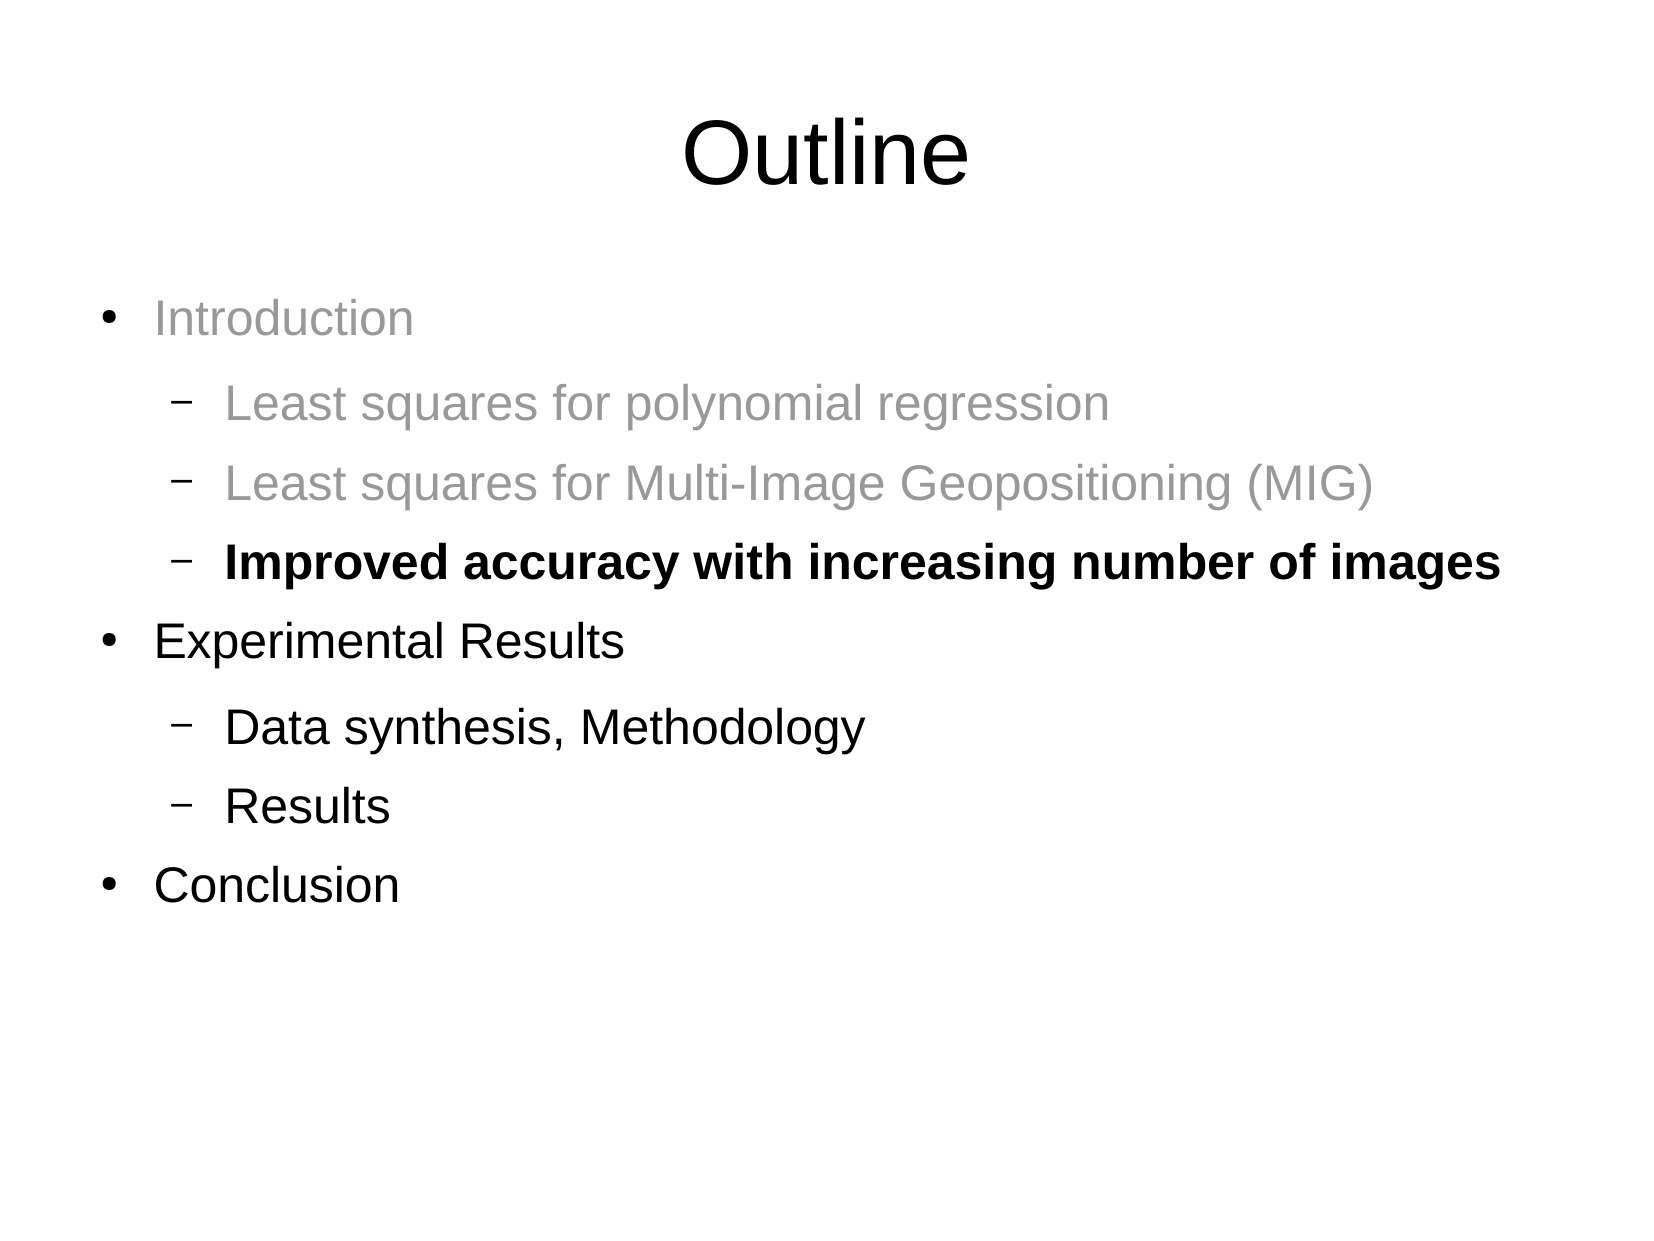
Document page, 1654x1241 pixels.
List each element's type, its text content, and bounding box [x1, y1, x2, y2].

title Outline [82, 49, 1571, 257]
list Introduction Least squares for polynomial regression Least squares for Multi-Image Geopositioning (MIG) Improved accuracy with increasing number of images Experimental Results Data synthesis, Methodology Results Conclusion [82, 290, 1571, 1010]
